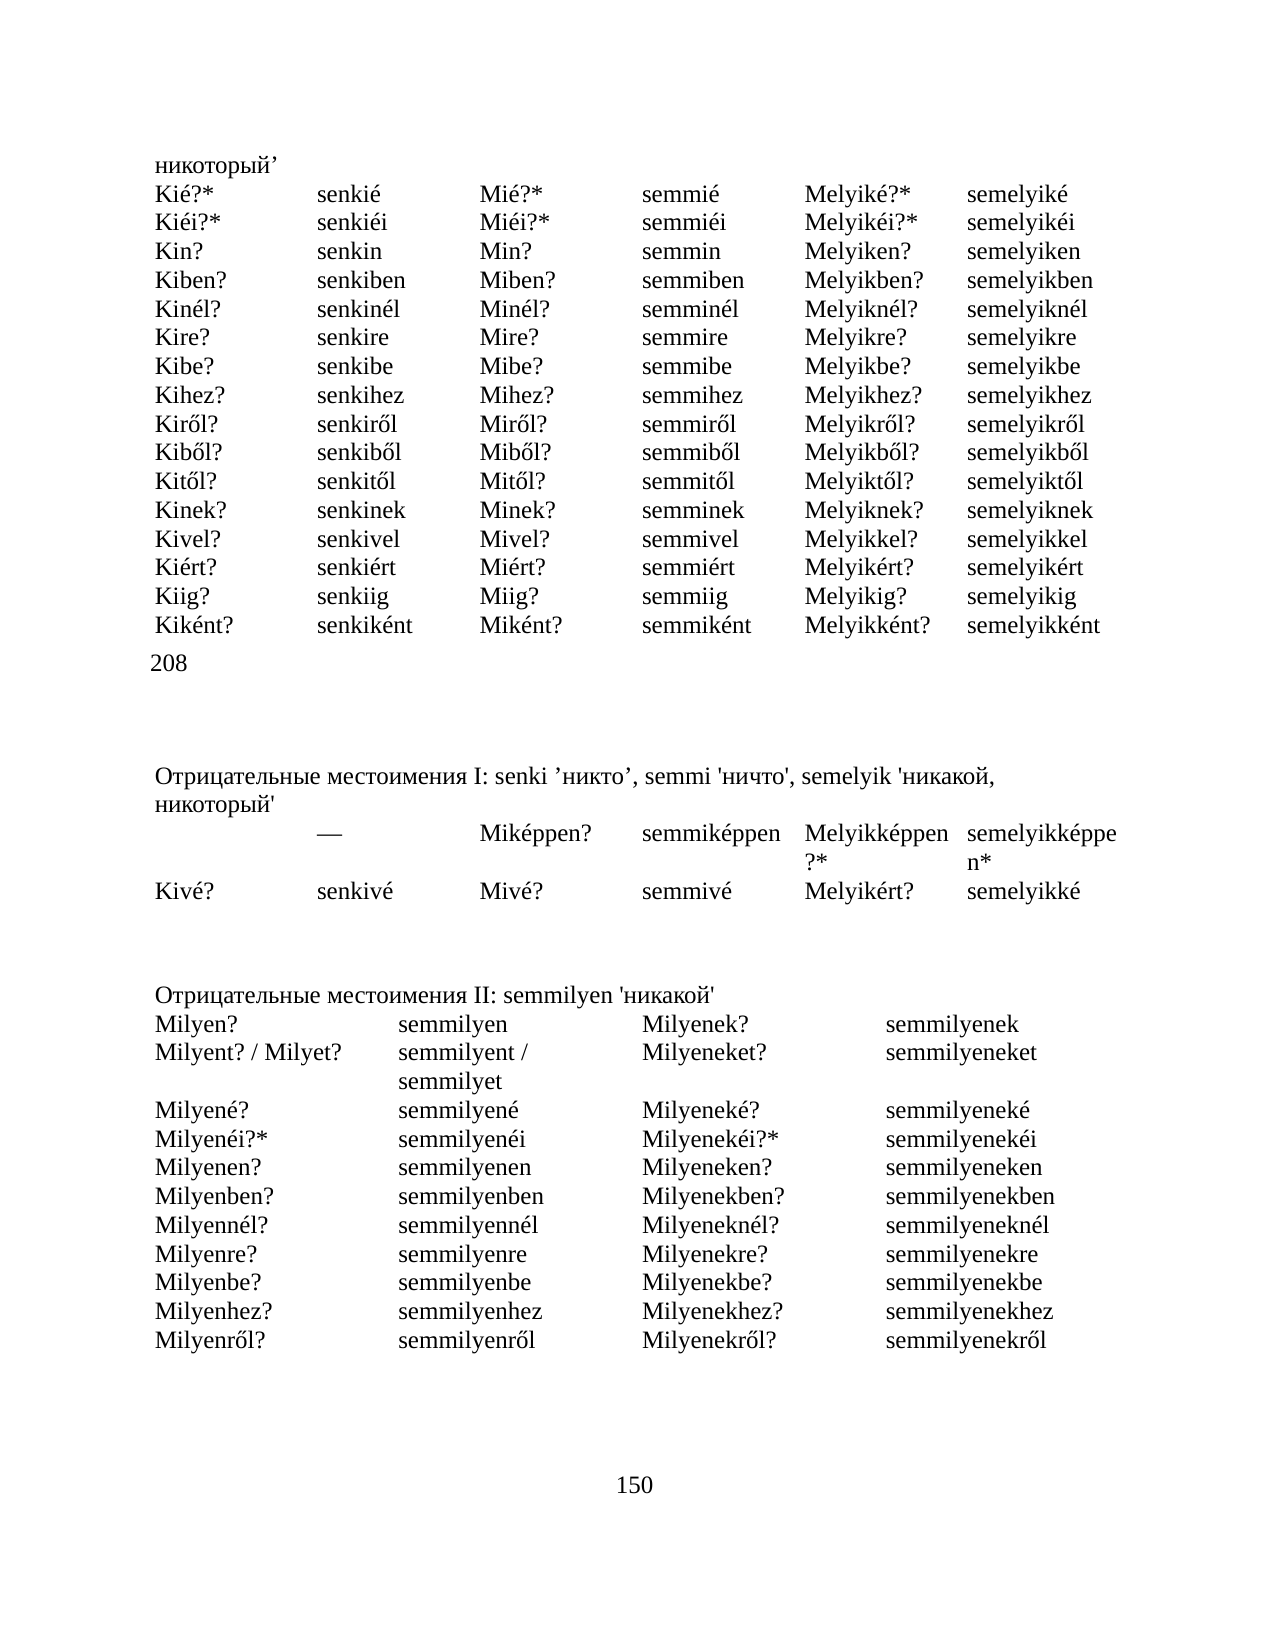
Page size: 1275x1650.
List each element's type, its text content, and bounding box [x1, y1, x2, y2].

table_cell Milyenre? [150, 1239, 394, 1267]
table_cell semelyikké [963, 876, 1125, 904]
table_cell Melyiken? [800, 236, 962, 265]
table_cell semmilyeneket [881, 1038, 1125, 1095]
table_cell Milyenekben? [638, 1181, 881, 1210]
table_cell Kinek? [150, 495, 312, 524]
table_cell Milyenéi?* [150, 1124, 394, 1152]
table_cell Milyenekéi?* [638, 1124, 881, 1152]
table_cell semmiből [638, 438, 800, 466]
table_cell Kivel? [150, 524, 312, 552]
table_cell semmilyené [394, 1095, 637, 1124]
table_cell Kivé? [150, 876, 312, 904]
table_cell senkihez [313, 380, 475, 409]
table_cell Milyenekre? [638, 1239, 881, 1267]
table_cell semmilyenek [881, 1009, 1125, 1037]
table_cell Kiig? [150, 581, 312, 610]
table_cell senkinél [313, 294, 475, 322]
table_cell semmiért [638, 553, 800, 581]
table_cell Mire? [475, 323, 637, 351]
table_cell semelyikre [963, 323, 1125, 351]
table_cell semmilyenekbe [881, 1268, 1125, 1296]
table_cell semmiről [638, 409, 800, 437]
table_cell Melyiknél? [800, 294, 962, 322]
table_cell semelyiktől [963, 466, 1125, 495]
table_cell Kiben? [150, 265, 312, 294]
table_cell semelyiknél [963, 294, 1125, 322]
table_cell semelyiknek [963, 495, 1125, 524]
table_header Отрицательные местоимения I: senki ’никто’, semmi 'ничто', semelyik 'никакой, никоторый' [150, 761, 1125, 818]
table_cell Milyent? / Milyet? [150, 1038, 394, 1095]
table_cell Milyené? [150, 1095, 394, 1124]
table_cell semmitől [638, 466, 800, 495]
table_cell senkiből [313, 438, 475, 466]
table_cell Melyiktől? [800, 466, 962, 495]
table_cell Milyenhez? [150, 1296, 394, 1325]
table_cell semelyiké [963, 179, 1125, 207]
table_cell senkiben [313, 265, 475, 294]
table_cell semmin [638, 236, 800, 265]
table_cell semmilyenen [394, 1153, 637, 1181]
table_cell Melyikből? [800, 438, 962, 466]
table_cell Melyikbe? [800, 351, 962, 380]
table_cell Milyenbe? [150, 1268, 394, 1296]
table_cell Milyenekről? [638, 1325, 881, 1354]
table_cell semelyikbe [963, 351, 1125, 380]
table_cell semelyikképpen* [963, 818, 1125, 876]
table_cell semelyikhez [963, 380, 1125, 409]
table_cell semmiként [638, 610, 800, 639]
table_cell semminek [638, 495, 800, 524]
table_cell Kiéi?* [150, 208, 312, 236]
table_cell senkiről [313, 409, 475, 437]
table_cell semelyikkel [963, 524, 1125, 552]
table_cell semmiképpen [638, 818, 800, 876]
table_cell Kiről? [150, 409, 312, 437]
table_cell semmiig [638, 581, 800, 610]
table_cell senkitől [313, 466, 475, 495]
table_cell semmiéi [638, 208, 800, 236]
table_cell Mibe? [475, 351, 637, 380]
table_cell senkivel [313, 524, 475, 552]
table_header Отрицательные местоимения II: semmilyen 'никакой' [150, 980, 1125, 1009]
table_cell Milyenekbe? [638, 1268, 881, 1296]
table_cell Milyeneké? [638, 1095, 881, 1124]
table_cell semmire [638, 323, 800, 351]
table_cell semmibe [638, 351, 800, 380]
table_cell semmilyenekben [881, 1181, 1125, 1210]
table_cell Milyennél? [150, 1210, 394, 1239]
table_cell Milyenen? [150, 1153, 394, 1181]
table_cell senkin [313, 236, 475, 265]
table_header никоторый’ [150, 150, 1125, 179]
table_cell senkinek [313, 495, 475, 524]
table_cell semelyikről [963, 409, 1125, 437]
table_cell senkiig [313, 581, 475, 610]
table_cell Mié?* [475, 179, 637, 207]
table_cell semmilyenhez [394, 1296, 637, 1325]
table_cell Kin? [150, 236, 312, 265]
table_cell Milyeneket? [638, 1038, 881, 1095]
table_cell semelyiken [963, 236, 1125, 265]
table_cell senkiért [313, 553, 475, 581]
table_cell Miképpen? [475, 818, 637, 876]
table_cell Milyenek? [638, 1009, 881, 1037]
table_cell Mivé? [475, 876, 637, 904]
table_cell [150, 818, 312, 876]
table_cell senkire [313, 323, 475, 351]
table_cell Kinél? [150, 294, 312, 322]
table_cell Melyikért? [800, 553, 962, 581]
table_cell Melyikképpen?* [800, 818, 962, 876]
table_cell semmiben [638, 265, 800, 294]
table_cell Milyenről? [150, 1325, 394, 1354]
table_cell Melyikhez? [800, 380, 962, 409]
table_cell Milyenekhez? [638, 1296, 881, 1325]
table_cell Kiből? [150, 438, 312, 466]
table_cell semmilyenben [394, 1181, 637, 1210]
table_cell semelyikből [963, 438, 1125, 466]
table_cell senkibe [313, 351, 475, 380]
table_cell Milyeneknél? [638, 1210, 881, 1239]
table_cell Minek? [475, 495, 637, 524]
table_cell Kitől? [150, 466, 312, 495]
table_cell semmilyenéi [394, 1124, 637, 1152]
table_cell semmivé [638, 876, 800, 904]
table_cell Miért? [475, 553, 637, 581]
text 208 [150, 648, 1125, 676]
table_cell — [313, 818, 475, 876]
table_cell Melyikként? [800, 610, 962, 639]
table_cell Milyeneken? [638, 1153, 881, 1181]
table_cell semelyikéi [963, 208, 1125, 236]
table_cell Kiként? [150, 610, 312, 639]
table_cell semmilyen [394, 1009, 637, 1037]
table_cell semmilyenről [394, 1325, 637, 1354]
table_cell Kibe? [150, 351, 312, 380]
table_cell Melyiké?* [800, 179, 962, 207]
table_cell Melyikkel? [800, 524, 962, 552]
table_cell semmilyenekre [881, 1239, 1125, 1267]
table_cell Mitől? [475, 466, 637, 495]
table_cell Miben? [475, 265, 637, 294]
table_cell Kié?* [150, 179, 312, 207]
table_cell senkiéi [313, 208, 475, 236]
table_cell semminél [638, 294, 800, 322]
table_cell semelyikben [963, 265, 1125, 294]
table_cell Melyikéi?* [800, 208, 962, 236]
table_cell senkiként [313, 610, 475, 639]
table_cell Miig? [475, 581, 637, 610]
table_cell semelyikig [963, 581, 1125, 610]
table_cell semmilyenre [394, 1239, 637, 1267]
table_cell semmilyennél [394, 1210, 637, 1239]
table_cell Kiért? [150, 553, 312, 581]
table_cell Milyen? [150, 1009, 394, 1037]
table_cell semmilyenekhez [881, 1296, 1125, 1325]
table_cell Miből? [475, 438, 637, 466]
table_cell Melyikben? [800, 265, 962, 294]
table_cell Miéi?* [475, 208, 637, 236]
table_cell Melyikig? [800, 581, 962, 610]
table_cell Melyikért? [800, 876, 962, 904]
table_cell semmilyeneké [881, 1095, 1125, 1124]
table_cell semelyikért [963, 553, 1125, 581]
table_cell Miként? [475, 610, 637, 639]
table_cell Melyikre? [800, 323, 962, 351]
table_cell semmilyeneknél [881, 1210, 1125, 1239]
table_cell Milyenben? [150, 1181, 394, 1210]
table_cell semelyikként [963, 610, 1125, 639]
table_cell Min? [475, 236, 637, 265]
table_cell semmilyent / semmilyet [394, 1038, 637, 1095]
table_cell semmilyenekről [881, 1325, 1125, 1354]
table_cell Mihez? [475, 380, 637, 409]
table_cell Melyiknek? [800, 495, 962, 524]
table_cell semmihez [638, 380, 800, 409]
table_cell semmilyenbe [394, 1268, 637, 1296]
table_cell Kire? [150, 323, 312, 351]
table_cell Miről? [475, 409, 637, 437]
table_cell senkivé [313, 876, 475, 904]
table_cell senkié [313, 179, 475, 207]
table_cell Kihez? [150, 380, 312, 409]
table_cell semmivel [638, 524, 800, 552]
table_cell Melyikről? [800, 409, 962, 437]
table_cell semmié [638, 179, 800, 207]
table_cell Mivel? [475, 524, 637, 552]
table_cell semmilyeneken [881, 1153, 1125, 1181]
table_cell semmilyenekéi [881, 1124, 1125, 1152]
table_cell Minél? [475, 294, 637, 322]
